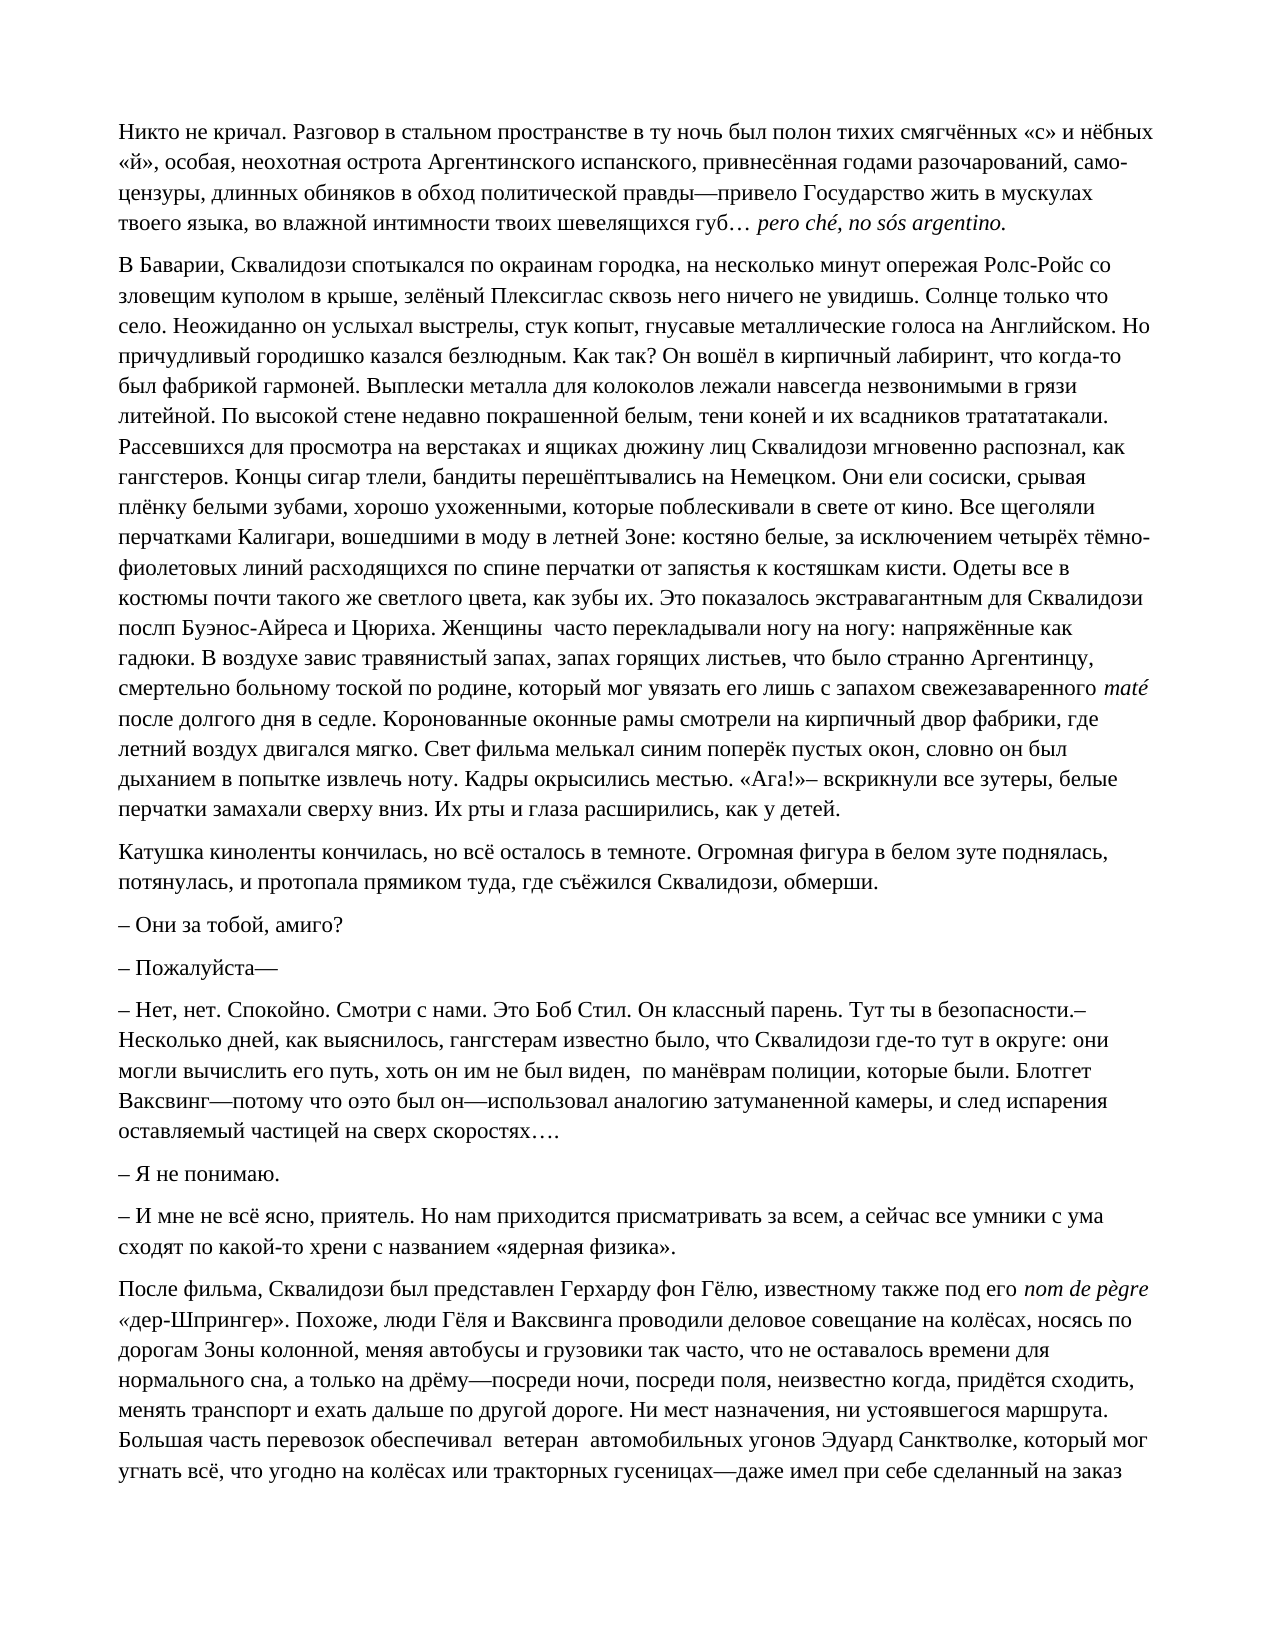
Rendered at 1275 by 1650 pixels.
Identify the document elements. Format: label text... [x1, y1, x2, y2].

text Никто не кричал. Разговор в стальном пространстве в ту ночь был полон тихих смягчённых «с» и нёбных «й», особая, неохотная острота Аргентинского испанского, привнесённая годами разочарований, само-цензуры, длинных обиняков в обход политической правды—привело Государство жить в мускулах твоего языка, во влажной интимности твоих шевелящихся губ… pero ché, no sós argentino. [118, 118, 1157, 235]
text – Пожалуйста— [118, 953, 1157, 980]
text Катушка киноленты кончилась, но всё осталось в темноте. Огромная фигура в белом зуте поднялась, потянулась, и протопала прямиком туда, где съёжился Сквалидози, обмерши. [118, 838, 1157, 894]
text – Я не понимаю. [118, 1160, 1157, 1186]
text – И мне не всё ясно, приятель. Но нам приходится присматривать за всем, а сейчас все умники с ума сходят по какой-то хрени с названием «ядерная физика». [118, 1202, 1157, 1259]
text В Баварии, Сквалидози спотыкался по окраинам городка, на несколько минут опережая Ролс-Ройс со зловещим куполом в крыше, зелёный Плексиглас сквозь него ничего не увидишь. Солнце только что село. Неожиданно он услыхал выстрелы, стук копыт, гнусавые металлические голоса на Английском. Но причудливый городишко казался безлюдным. Как так? Он вошёл в кирпичный лабиринт, что когда-то был фабрикой гармоней. Выплески металла для колоколов лежали навсегда незвонимыми в грязи литейной. По высокой стене недавно покрашенной белым, тени коней и их всадников тратататакали. Рассевшихся для просмотра на верстаках и ящиках дюжину лиц Сквалидози мгновенно распознал, как гангстеров. Концы сигар тлели, бандиты перешёптывались на Немецком. Они ели сосиски, срывая плёнку белыми зубами, хорошо ухоженными, которые поблескивали в свете от кино. Все щеголяли перчатками Калигари, вошедшими в моду в летней Зоне: костяно белые, за исключением четырёх тёмно-фиолетовых линий расходящихся по спине перчатки от запястья к костяшкам кисти. Одеты все в костюмы почти такого же светлого цвета, как зубы их. Это показалось экстравагантным для Сквалидози послп Буэнос-Айреса и Цюриха. Женщины часто перекладывали ногу на ногу: напряжённые как гадюки. В воздухе завис травянистый запах, запах горящих листьев, что было странно Аргентинцу, смертельно больному тоской по родине, который мог увязать его лишь с запахом свежезаваренного maté после долгого дня в седле. Коронованные оконные рамы смотрели на кирпичный двор фабрики, где летний воздух двигался мягко. Свет фильма мелькал синим поперёк пустых окон, словно он был дыханием в попытке извлечь ноту. Кадры окрысились местью. «Ага!»– вскрикнули все зутеры, белые перчатки замахали сверху вниз. Их рты и глаза расширились, как у детей. [118, 251, 1157, 822]
text После фильма, Сквалидози был представлен Герхарду фон Гёлю, известному также под его nom de pègre «дер-Шпрингер». Похоже, люди Гёля и Ваксвинга проводили деловое совещание на колёсах, носясь по дорогам Зоны колонной, меняя автобусы и грузовики так часто, что не оставалось времени для нормального сна, а только на дрёму—посреди ночи, посреди поля, неизвестно когда, придётся сходить, менять транспорт и ехать дальше по другой дороге. Ни мест назначения, ни устоявшегося маршрута. Большая часть перевозок обеспечивал ветеран автомобильных угонов Эдуард Санктволке, который мог угнать всё, что угодно на колёсах или тракторных гусеницах—даже имел при себе сделанный на заказ [118, 1275, 1157, 1483]
text – Нет, нет. Спокойно. Смотри с нами. Это Боб Стил. Он классный парень. Тут ты в безопасности.– Несколько дней, как выяснилось, гангстерам известно было, что Сквалидози где-то тут в округе: они могли вычислить его путь, хоть он им не был виден, по манёврам полиции, которые были. Блотгет Ваксвинг—потому что оэто был он—использовал аналогию затуманенной камеры, и след испарения оставляемый частицей на сверх скоростях…. [118, 996, 1157, 1143]
text – Они за тобой, амиго? [118, 911, 1157, 937]
